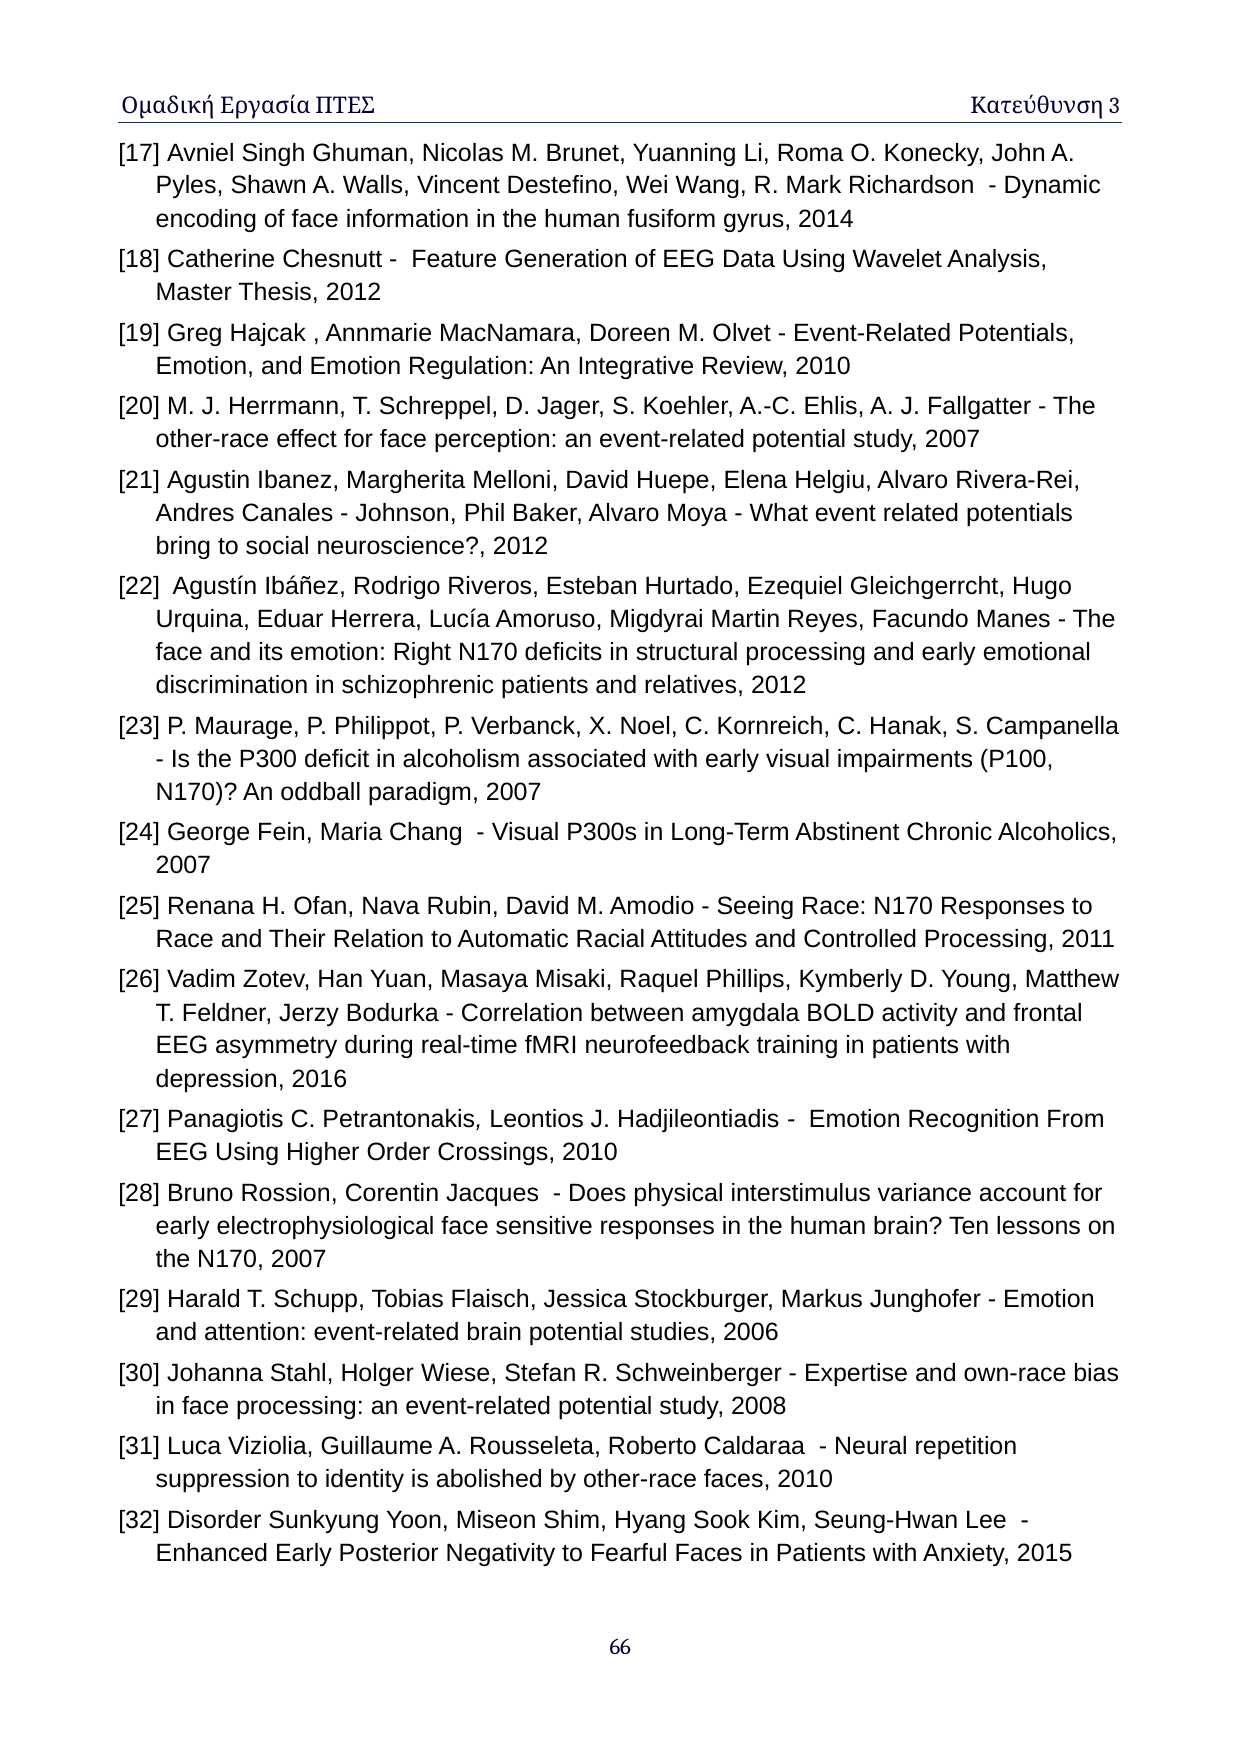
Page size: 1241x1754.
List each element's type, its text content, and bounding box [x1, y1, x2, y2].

list Avniel Singh Ghuman, Nicolas M. Brunet, Yuanning Li, Roma O. Konecky, John A. Pyles, Shawn A. Walls, Vincent Destefino, Wei Wang, R. Mark Richardson - Dynamic encoding of face information in the human fusiform gyrus, 2014 [118, 137, 1122, 232]
list Catherine Chesnutt - Feature Generation of EEG Data Using Wavelet Analysis, Master Thesis, 2012 [118, 244, 1122, 306]
list Panagiotis C. Petrantonakis, Leontios J. Hadjileontiadis - Emotion Recognition From EEG Using Higher Order Crossings, 2010 [118, 1104, 1122, 1166]
list Greg Hajcak , Annmarie MacNamara, Doreen M. Olvet - Event-Related Potentials, Emotion, and Emotion Regulation: An Integrative Review, 2010 [118, 318, 1122, 379]
list Disorder Sunkyung Yoon, Miseon Shim, Hyang Sook Kim, Seung-Hwan Lee - Enhanced Early Posterior Negativity to Fearful Faces in Patients with Anxiety, 2015 [118, 1505, 1122, 1567]
list Vadim Zotev, Han Yuan, Masaya Misaki, Raquel Phillips, Kymberly D. Young, Matthew T. Feldner, Jerzy Bodurka - Correlation between amygdala BOLD activity and frontal EEG asymmetry during real-time fMRI neurofeedback training in patients with depression, 2016 [118, 964, 1122, 1092]
list M. J. Herrmann, T. Schreppel, D. Jager, S. Koehler, A.-C. Ehlis, A. J. Fallgatter - The other-race effect for face perception: an event-related potential study, 2007 [118, 391, 1122, 453]
list P. Maurage, P. Philippot, P. Verbanck, X. Noel, C. Kornreich, C. Hanak, S. Campanella - Is the P300 deficit in alcoholism associated with early visual impairments (P100, N170)? An oddball paradigm, 2007 [118, 711, 1122, 806]
list George Fein, Maria Chang - Visual P300s in Long-Term Abstinent Chronic Alcoholics, 2007 [118, 817, 1122, 879]
list Agustín Ibáñez, Rodrigo Riveros, Esteban Hurtado, Ezequiel Gleichgerrcht, Hugo Urquina, Eduar Herrera, Lucía Amoruso, Migdyrai Martin Reyes, Facundo Manes - The face and its emotion: Right N170 deficits in structural processing and early emotional discrimination in schizophrenic patients and relatives, 2012 [118, 571, 1122, 699]
list Harald T. Schupp, Tobias Flaisch, Jessica Stockburger, Markus Junghofer - Emotion and attention: event-related brain potential studies, 2006 [118, 1284, 1122, 1346]
list Bruno Rossion, Corentin Jacques - Does physical interstimulus variance account for early electrophysiological face sensitive responses in the human brain? Ten lessons on the N170, 2007 [118, 1178, 1122, 1272]
list Luca Viziolia, Guillaume A. Rousseleta, Roberto Caldaraa - Neural repetition suppression to identity is abolished by other-race faces, 2010 [118, 1431, 1122, 1493]
list Johanna Stahl, Holger Wiese, Stefan R. Schweinberger - Expertise and own-race bias in face processing: an event-related potential study, 2008 [118, 1358, 1122, 1419]
list Renana H. Ofan, Nava Rubin, David M. Amodio - Seeing Race: N170 Responses to Race and Their Relation to Automatic Racial Attitudes and Controlled Processing, 2011 [118, 891, 1122, 953]
list Agustin Ibanez, Margherita Melloni, David Huepe, Elena Helgiu, Alvaro Rivera-Rei, Andres Canales - Johnson, Phil Baker, Alvaro Moya - What event related potentials bring to social neuroscience?, 2012 [118, 465, 1122, 559]
